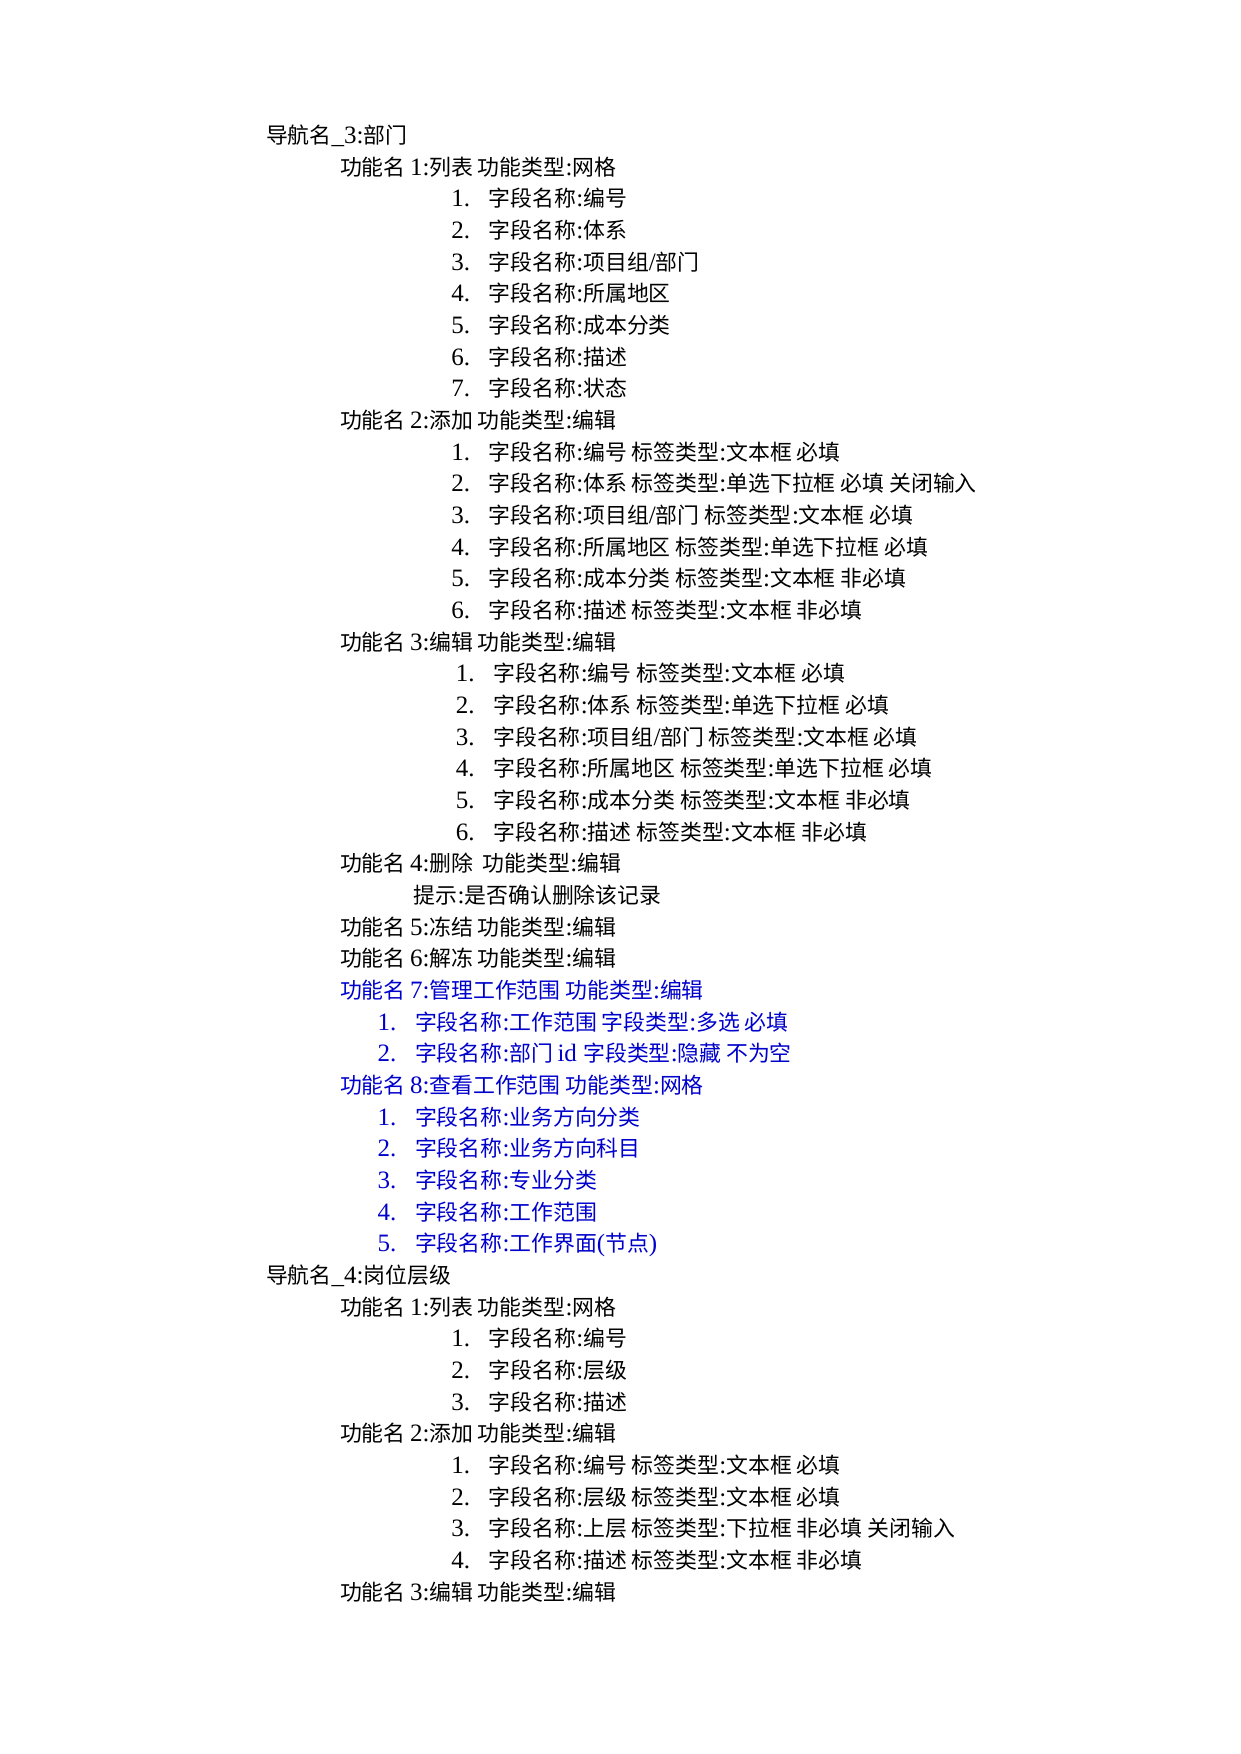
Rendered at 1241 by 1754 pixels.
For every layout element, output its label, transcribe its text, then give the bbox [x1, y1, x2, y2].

list 字段名称:所属地区 [451, 276, 1122, 308]
text 提示:是否确认删除该记录 [118, 878, 1122, 910]
list 字段名称:业务方向分类 [377, 1100, 1122, 1131]
list 字段名称:体系 [451, 213, 1122, 245]
list 字段名称:工作范围 [377, 1195, 1122, 1226]
text 功能名1:列表 功能类型:网格 [118, 150, 1122, 181]
list 字段名称:体系 标签类型:单选下拉框 必填 关闭输入 [451, 466, 1122, 498]
list 字段名称:项目组/部门 标签类型:文本框 必填 [456, 720, 1122, 751]
text 功能名5:冻结 功能类型:编辑 [118, 910, 1122, 941]
list 字段名称:成本分类 标签类型:文本框 非必填 [451, 561, 1122, 593]
text 功能名1:列表 功能类型:网格 [118, 1290, 1122, 1321]
list 字段名称:描述 标签类型:文本框 非必填 [451, 593, 1122, 625]
list 字段名称:编号 [451, 181, 1122, 213]
list 字段名称:状态 [451, 371, 1122, 403]
list 字段名称:编号 标签类型:文本框 必填 [451, 435, 1122, 466]
list 字段名称:业务方向科目 [377, 1131, 1122, 1163]
list 字段名称:项目组/部门 [451, 245, 1122, 276]
text 功能名7:管理工作范围 功能类型:编辑 [118, 973, 1122, 1005]
list 字段名称:部门id 字段类型:隐藏 不为空 [377, 1036, 1122, 1068]
text 功能名3:编辑 功能类型:编辑 [118, 625, 1122, 656]
text 功能名2:添加 功能类型:编辑 [118, 403, 1122, 435]
list 字段名称:描述 标签类型:文本框 非必填 [456, 815, 1122, 846]
list 字段名称:工作界面(节点) [377, 1226, 1122, 1258]
list 字段名称:项目组/部门 标签类型:文本框 必填 [451, 498, 1122, 530]
list 字段名称:工作范围 字段类型:多选 必填 [377, 1005, 1122, 1036]
list 字段名称:编号 [451, 1321, 1122, 1353]
list 字段名称:所属地区 标签类型:单选下拉框 必填 [456, 751, 1122, 783]
list 字段名称:所属地区 标签类型:单选下拉框 必填 [451, 530, 1122, 561]
text 功能名8:查看工作范围 功能类型:网格 [118, 1068, 1122, 1100]
list 字段名称:体系 标签类型:单选下拉框 必填 [456, 688, 1122, 720]
text 功能名4:删除 功能类型:编辑 [118, 846, 1122, 878]
text 功能名6:解冻 功能类型:编辑 [118, 941, 1122, 973]
list 字段名称:成本分类 标签类型:文本框 非必填 [456, 783, 1122, 815]
list 字段名称:上层 标签类型:下拉框 非必填 关闭输入 [451, 1511, 1122, 1543]
list 字段名称:描述 [451, 1385, 1122, 1416]
list 字段名称:成本分类 [451, 308, 1122, 340]
list 字段名称:层级 [451, 1353, 1122, 1385]
list 字段名称:描述 标签类型:文本框 非必填 [451, 1543, 1122, 1575]
list 字段名称:描述 [451, 340, 1122, 371]
text 导航名_3:部门 [118, 118, 1122, 150]
text 功能名2:添加 功能类型:编辑 [118, 1416, 1122, 1448]
list 字段名称:层级 标签类型:文本框 必填 [451, 1480, 1122, 1511]
text 功能名3:编辑 功能类型:编辑 [118, 1575, 1122, 1606]
list 字段名称:编号 标签类型:文本框 必填 [456, 656, 1122, 688]
list 字段名称:专业分类 [377, 1163, 1122, 1195]
text 导航名_4:岗位层级 [118, 1258, 1122, 1290]
list 字段名称:编号 标签类型:文本框 必填 [451, 1448, 1122, 1480]
